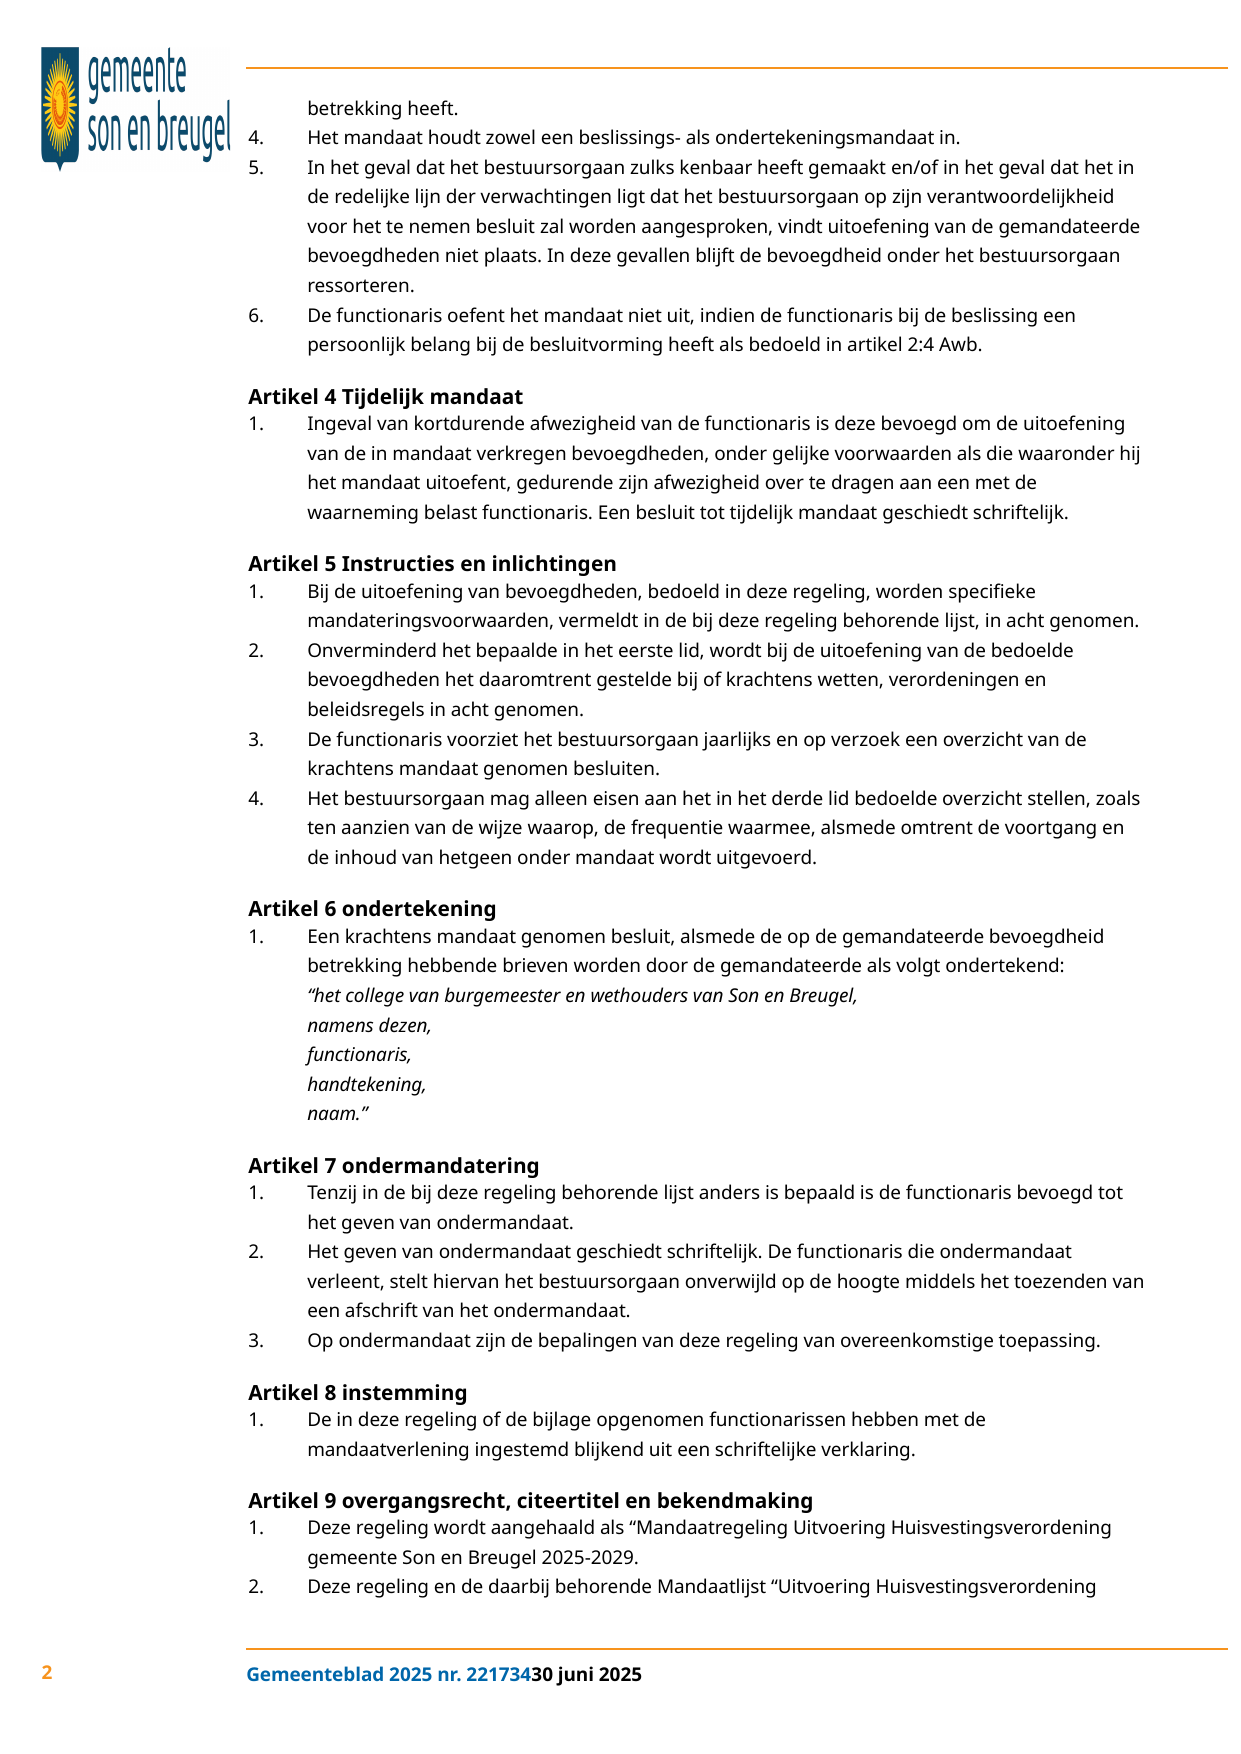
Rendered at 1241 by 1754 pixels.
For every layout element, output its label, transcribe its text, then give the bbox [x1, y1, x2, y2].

list functionaris, [248, 1041, 1152, 1067]
text Artikel 7 ondermandatering [248, 1151, 1152, 1179]
list Deze regeling en de daarbij behorende Mandaatlijst “Uitvoering Huisvestingsverordening [248, 1574, 1152, 1599]
list Een krachtens mandaat genomen besluit, alsmede de op de gemandateerde bevoegdheid betrekking hebbende brieven worden door de gemandateerde als volgt ondertekend: [248, 923, 1152, 978]
list Het bestuursorgaan mag alleen eisen aan het in het derde lid bedoelde overzicht stellen, zoals ten aanzien van de wijze waarop, de frequentie waarmee, alsmede omtrent de voortgang en de inhoud van hetgeen onder mandaat wordt uitgevoerd. [248, 785, 1152, 870]
list handtekening, [248, 1071, 1152, 1097]
list Het mandaat houdt zowel een beslissings- als ondertekeningsmandaat in. [248, 124, 1152, 150]
list naam.” [248, 1101, 1152, 1126]
text Artikel 8 instemming [248, 1378, 1152, 1406]
list Het geven van ondermandaat geschiedt schriftelijk. De functionaris die ondermandaat verleent, stelt hiervan het bestuursorgaan onverwijld op de hoogte middels het toezenden van een afschrift van het ondermandaat. [248, 1238, 1152, 1323]
text Artikel 9 overgangsrecht, citeertitel en bekendmaking [248, 1486, 1152, 1514]
list Bij de uitoefening van bevoegdheden, bedoeld in deze regeling, worden specifieke mandateringsvoorwaarden, vermeldt in de bij deze regeling behorende lijst, in acht genomen. [248, 578, 1152, 633]
text Artikel 5 Instructies en inlichtingen [248, 549, 1152, 578]
list In het geval dat het bestuursorgaan zulks kenbaar heeft gemaakt en/of in het geval dat het in de redelijke lijn der verwachtingen ligt dat het bestuursorgaan op zijn verantwoordelijkheid voor het te nemen besluit zal worden aangesproken, vindt uitoefening van de gemandateerde bevoegdheden niet plaats. In deze gevallen blijft de bevoegdheid onder het bestuursorgaan ressorteren. [248, 154, 1152, 298]
list Op ondermandaat zijn de bepalingen van deze regeling van overeenkomstige toepassing. [248, 1327, 1152, 1353]
list Tenzij in de bij deze regeling behorende lijst anders is bepaald is de functionaris bevoegd tot het geven van ondermandaat. [248, 1179, 1152, 1235]
list Deze regeling wordt aangehaald als “Mandaatregeling Uitvoering Huisvestingsverordening gemeente Son en Breugel 2025-2029. [248, 1514, 1152, 1570]
list betrekking heeft. [248, 95, 1152, 121]
list namens dezen, [248, 1012, 1152, 1037]
list Ingeval van kortdurende afwezigheid van de functionaris is deze bevoegd om de uitoefening van de in mandaat verkregen bevoegdheden, onder gelijke voorwaarden als die waaronder hij het mandaat uitoefent, gedurende zijn afwezigheid over te dragen aan een met de waarneming belast functionaris. Een besluit tot tijdelijk mandaat geschiedt schriftelijk. [248, 410, 1152, 525]
list De functionaris oefent het mandaat niet uit, indien de functionaris bij de beslissing een persoonlijk belang bij de besluitvorming heeft als bedoeld in artikel 2:4 Awb. [248, 302, 1152, 357]
list Onverminderd het bepaalde in het eerste lid, wordt bij de uitoefening van de bedoelde bevoegdheden het daaromtrent gestelde bij of krachtens wetten, verordeningen en beleidsregels in acht genomen. [248, 637, 1152, 722]
text Artikel 6 ondertekening [248, 894, 1152, 923]
list De in deze regeling of de bijlage opgenomen functionarissen hebben met de mandaatverlening ingestemd blijkend uit een schriftelijke verklaring. [248, 1406, 1152, 1461]
list “het college van burgemeester en wethouders van Son en Breugel, [248, 982, 1152, 1008]
list De functionaris voorziet het bestuursorgaan jaarlijks en op verzoek een overzicht van de krachtens mandaat genomen besluiten. [248, 726, 1152, 781]
text Artikel 4 Tijdelijk mandaat [248, 382, 1152, 410]
picture [41, 47, 231, 172]
